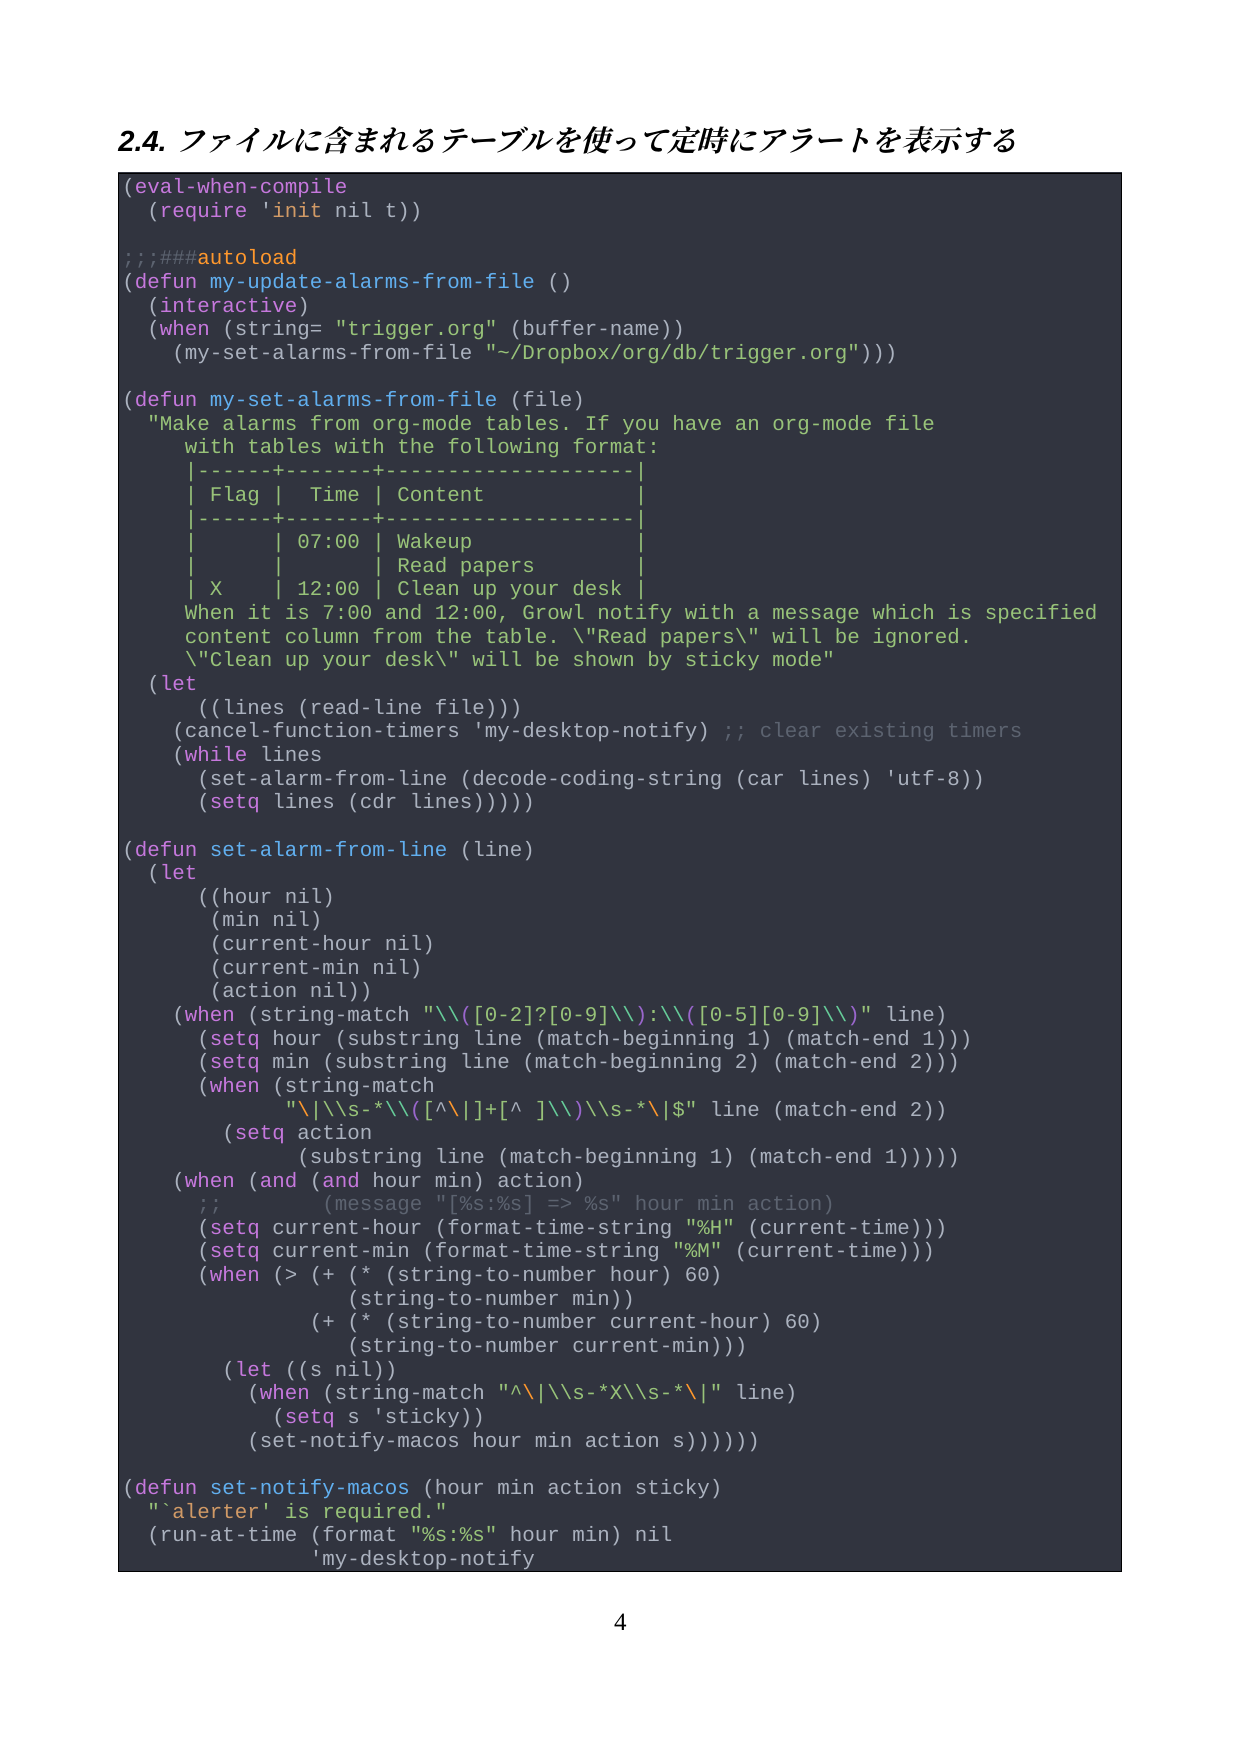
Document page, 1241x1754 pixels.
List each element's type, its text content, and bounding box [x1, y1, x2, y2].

text | Flag | Time | Content | [119, 480, 1121, 503]
text (while lines [119, 740, 1121, 764]
text (run-at-time (format "%s:%s" hour min) nil [119, 1520, 1121, 1544]
text (eval-when-compile [119, 174, 1121, 196]
text (let [119, 858, 1121, 882]
text (set-alarm-from-line (decode-coding-string (car lines) 'utf-8)) [119, 764, 1121, 787]
text (require 'init nil t)) [119, 196, 1121, 220]
text ((lines (read-line file))) [119, 693, 1121, 716]
text (setq action [119, 1118, 1121, 1142]
text (when (string-match [119, 1071, 1121, 1095]
text (current-hour nil) [119, 929, 1121, 953]
text (string-to-number min)) [119, 1284, 1121, 1307]
text (when (and (and hour min) action) [119, 1166, 1121, 1189]
text (when (string-match "\\([0-2]?[0-9]\\):\\([0-5][0-9]\\)" line) [119, 1000, 1121, 1024]
text |------+-------+--------------------| [119, 456, 1121, 480]
text (when (string-match "^\|\\s-*X\\s-*\|" line) [119, 1378, 1121, 1402]
text (min nil) [119, 906, 1121, 929]
text (let ((s nil)) [119, 1355, 1121, 1378]
text (when (> (+ (* (string-to-number hour) 60) [119, 1260, 1121, 1284]
text (let [119, 669, 1121, 693]
subtitle ファイルに含まれるテーブルを使って定時にアラートを表示する [118, 118, 1122, 160]
text (string-to-number current-min))) [119, 1331, 1121, 1355]
text 'my-desktop-notify [119, 1544, 1121, 1571]
text (defun set-notify-macos (hour min action sticky) [119, 1473, 1121, 1497]
text (set-notify-macos hour min action s)))))) [119, 1426, 1121, 1449]
text (when (string= "trigger.org" (buffer-name)) [119, 314, 1121, 338]
text ;;;###autoload [119, 243, 1121, 267]
text "Make alarms from org-mode tables. If you have an org-mode file [119, 409, 1121, 433]
text (setq lines (cdr lines))))) [119, 787, 1121, 811]
text (action nil)) [119, 976, 1121, 1000]
text (setq hour (substring line (match-beginning 1) (match-end 1))) [119, 1024, 1121, 1047]
text When it is 7:00 and 12:00, Growl notify with a message which is specified [119, 598, 1121, 622]
text (current-min nil) [119, 953, 1121, 976]
text (+ (* (string-to-number current-hour) 60) [119, 1307, 1121, 1331]
text (my-set-alarms-from-file "~/Dropbox/org/db/trigger.org"))) [119, 338, 1121, 362]
text (interactive) [119, 291, 1121, 314]
text (defun set-alarm-from-line (line) [119, 834, 1121, 858]
text (defun my-update-alarms-from-file () [119, 267, 1121, 291]
text "`alerter' is required." [119, 1497, 1121, 1520]
text (setq min (substring line (match-beginning 2) (match-end 2))) [119, 1047, 1121, 1071]
text (substring line (match-beginning 1) (match-end 1))))) [119, 1142, 1121, 1166]
text |------+-------+--------------------| [119, 503, 1121, 527]
text (setq current-min (format-time-string "%M" (current-time))) [119, 1237, 1121, 1260]
text (setq s 'sticky)) [119, 1402, 1121, 1426]
text | | | Read papers | [119, 551, 1121, 574]
text "\|\\s-*\\([^\|]+[^ ]\\)\\s-*\|$" line (match-end 2)) [119, 1095, 1121, 1118]
text content column from the table. \"Read papers\" will be ignored. [119, 622, 1121, 645]
text \"Clean up your desk\" will be shown by sticky mode" [119, 645, 1121, 669]
text with tables with the following format: [119, 433, 1121, 456]
text ((hour nil) [119, 882, 1121, 906]
text (cancel-function-timers 'my-desktop-notify) ;; clear existing timers [119, 716, 1121, 740]
text (defun my-set-alarms-from-file (file) [119, 385, 1121, 409]
text | X | 12:00 | Clean up your desk | [119, 574, 1121, 598]
text (setq current-hour (format-time-string "%H" (current-time))) [119, 1213, 1121, 1237]
text ;; (message "[%s:%s] => %s" hour min action) [119, 1189, 1121, 1213]
text | | 07:00 | Wakeup | [119, 527, 1121, 551]
